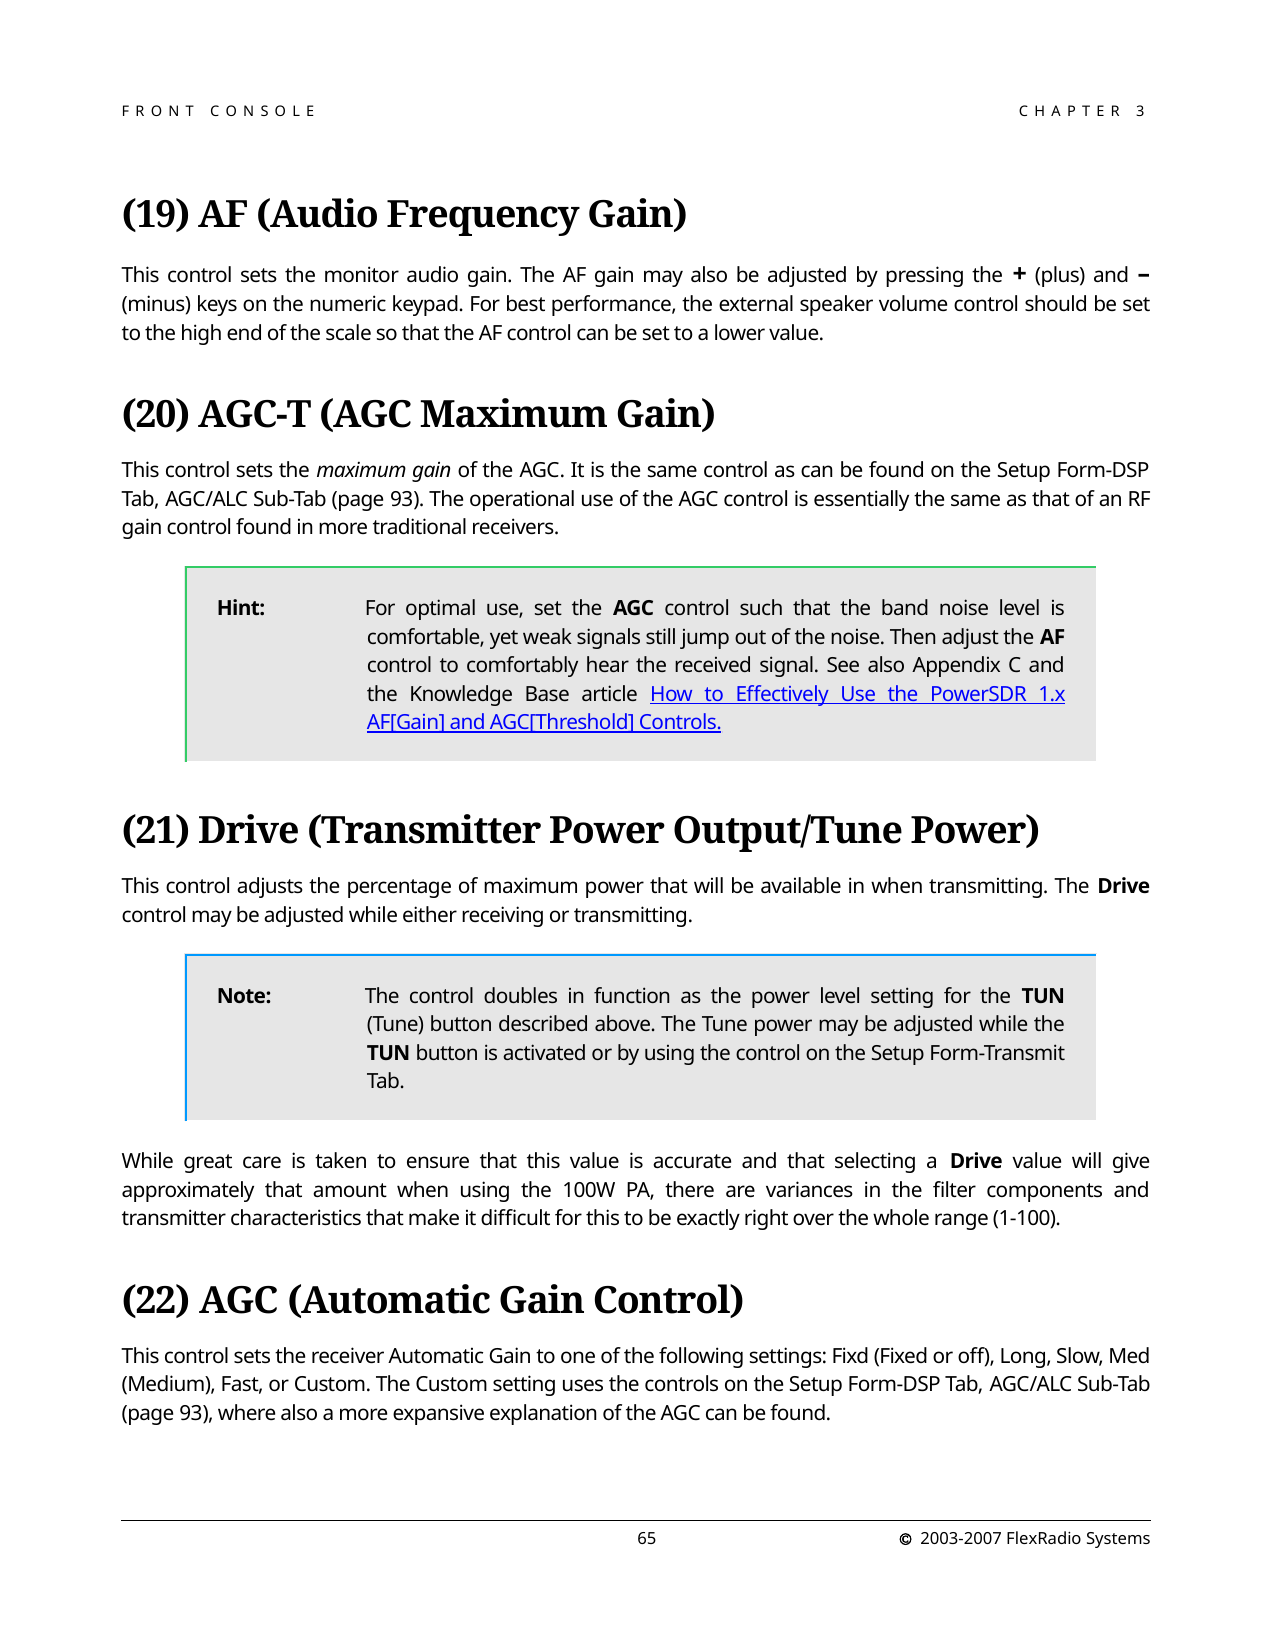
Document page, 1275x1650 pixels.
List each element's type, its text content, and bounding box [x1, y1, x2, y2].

subtitle (22) AGC (Automatic Gain Control) [121, 1273, 1151, 1324]
text This control sets the receiver Automatic Gain to one of the following settings: Fixd (Fixed or off), Long, Slow, Med (Medium), Fast, or Custom. The Custom setting uses the controls on the Setup Form-DSP Tab, AGC/ALC Sub-Tab (page 87), where also a more expansive explanation of the AGC can be found. [121, 1341, 1151, 1426]
subtitle (19) AF (Audio Frequency Gain) [121, 187, 1151, 238]
text While great care is taken to ensure that this value is accurate and that selecting a Drive value will give approximately that amount when using the 100W PA, there are variances in the filter components and transmitter characteristics that make it difficult for this to be exactly right over the whole range (1-100). [121, 1146, 1151, 1232]
text This control sets the monitor audio gain. The AF gain may also be adjusted by pressing the + (plus) and – (minus) keys on the numeric keypad. For best performance, the external speaker volume control should be set to the high end of the scale so that the AF control can be set to a lower value. [121, 255, 1151, 346]
subtitle (21) Drive (Transmitter Power Output/Tune Power) [121, 804, 1151, 855]
subtitle (20) AGC-T (AGC Maximum Gain) [121, 388, 1151, 439]
text Note: The control doubles in function as the power level setting for the TUN (Tune) button described above. The Tune power may be adjusted while the TUN button is activated or by using the control on the Setup Form-Transmit Tab. [187, 956, 1096, 1120]
text This control adjusts the percentage of maximum power that will be available in when transmitting. The Drive control may be adjusted while either receiving or transmitting. [121, 872, 1151, 928]
text Hint: For optimal use, set the AGC control such that the band noise level is comfortable, yet weak signals still jump out of the noise. Then adjust the AF control to comfortably hear the received signal. See also Appendix C and the Knowledge Base article How to Effectively Use the PowerSDR 1.x AF[Gain] and AGC[Threshold] Controls. [187, 568, 1096, 761]
text This control sets the maximum gain of the AGC. It is the same control as can be found on the Setup Form-DSP Tab, AGC/ALC Sub-Tab (page 87). The operational use of the AGC control is essentially the same as that of an RF gain control found in more traditional receivers. [121, 456, 1151, 541]
